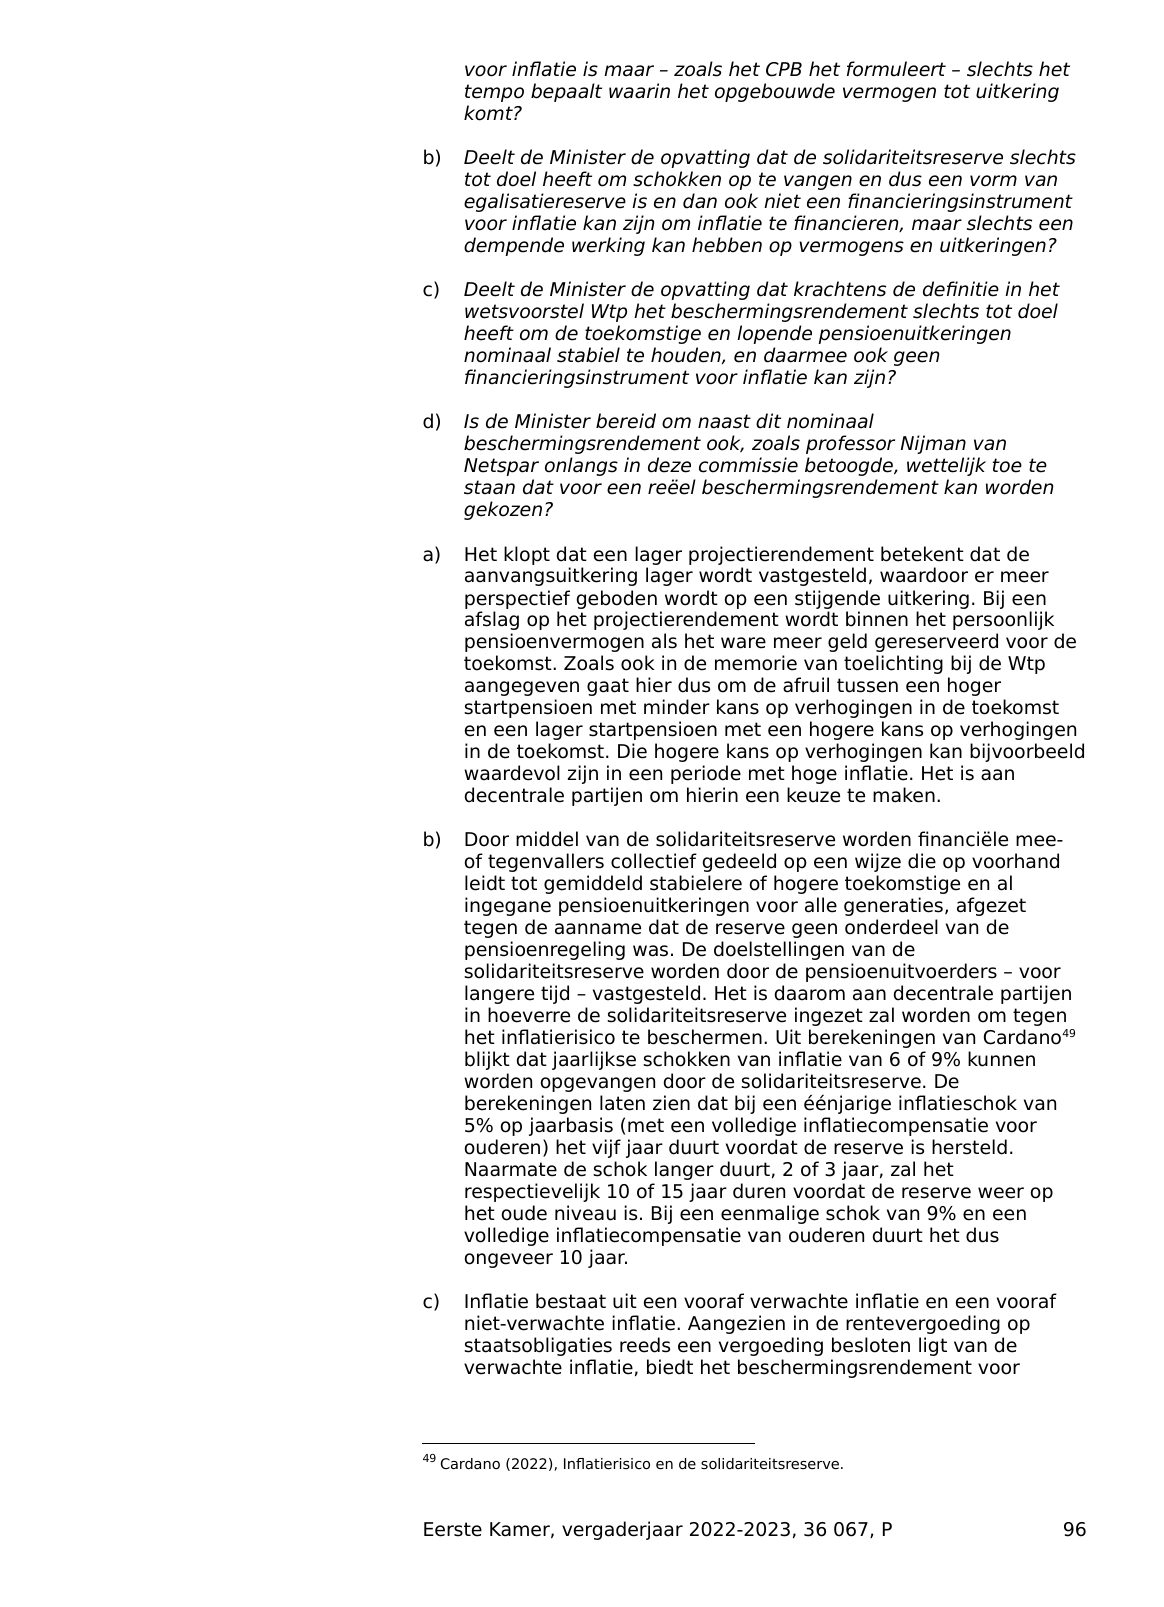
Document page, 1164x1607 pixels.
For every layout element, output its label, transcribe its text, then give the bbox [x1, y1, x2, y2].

text b) Door middel van de solidariteitsreserve worden financiële mee- of tegenvallers collectief gedeeld op een wijze die op voorhand leidt tot gemiddeld stabielere of hogere toekomstige en al ingegane pensioenuitkeringen voor alle generaties, afgezet tegen de aanname dat de reserve geen onderdeel van de pensioenregeling was. De doelstellingen van de solidariteitsreserve worden door de pensioenuitvoerders – voor langere tijd – vastgesteld. Het is daarom aan decentrale partijen in hoeverre de solidariteitsreserve ingezet zal worden om tegen het inflatierisico te beschermen. Uit berekeningen van Cardano blijkt dat jaarlijkse schokken van inflatie van 6 of 9% kunnen worden opgevangen door de solidariteitsreserve. De berekeningen laten zien dat bij een éénjarige inflatieschok van 5% op jaarbasis (met een volledige inflatiecompensatie voor ouderen) het vijf jaar duurt voordat de reserve is hersteld. Naarmate de schok langer duurt, 2 of 3 jaar, zal het respectievelijk 10 of 15 jaar duren voordat de reserve weer op het oude niveau is. Bij een eenmalige schok van 9% en een volledige inflatiecompensatie van ouderen duurt het dus ongeveer 10 jaar. [422, 829, 1087, 1269]
text c) Deelt de Minister de opvatting dat krachtens de definitie in het wetsvoorstel Wtp het beschermingsrendement slechts tot doel heeft om de toekomstige en lopende pensioenuitkeringen nominaal stabiel te houden, en daarmee ook geen financieringsinstrument voor inflatie kan zijn? [422, 279, 1087, 389]
text c) Inflatie bestaat uit een vooraf verwachte inflatie en een vooraf niet-verwachte inflatie. Aangezien in de rentevergoeding op staatsobligaties reeds een vergoeding besloten ligt van de verwachte inflatie, biedt het beschermingsrendement voor [422, 1291, 1087, 1379]
text a) Het klopt dat een lager projectierendement betekent dat de aanvangsuitkering lager wordt vastgesteld, waardoor er meer perspectief geboden wordt op een stijgende uitkering. Bij een afslag op het projectierendement wordt binnen het persoonlijk pensioenvermogen als het ware meer geld gereserveerd voor de toekomst. Zoals ook in de memorie van toelichting bij de Wtp aangegeven gaat hier dus om de afruil tussen een hoger startpensioen met minder kans op verhogingen in de toekomst en een lager startpensioen met een hogere kans op verhogingen in de toekomst. Die hogere kans op verhogingen kan bijvoorbeeld waardevol zijn in een periode met hoge inflatie. Het is aan decentrale partijen om hierin een keuze te maken. [422, 543, 1087, 807]
text Cardano (2022), Inflatierisico en de solidariteitsreserve. [422, 1452, 1087, 1474]
text voor inflatie is maar – zoals het CPB het formuleert – slechts het tempo bepaalt waarin het opgebouwde vermogen tot uitkering komt? [422, 59, 1087, 125]
text d) Is de Minister bereid om naast dit nominaal beschermingsrendement ook, zoals professor Nijman van Netspar onlangs in deze commissie betoogde, wettelijk toe te staan dat voor een reëel beschermingsrendement kan worden gekozen? [422, 411, 1087, 521]
text b) Deelt de Minister de opvatting dat de solidariteitsreserve slechts tot doel heeft om schokken op te vangen en dus een vorm van egalisatiereserve is en dan ook niet een financieringsinstrument voor inflatie kan zijn om inflatie te financieren, maar slechts een dempende werking kan hebben op vermogens en uitkeringen? [422, 147, 1087, 257]
